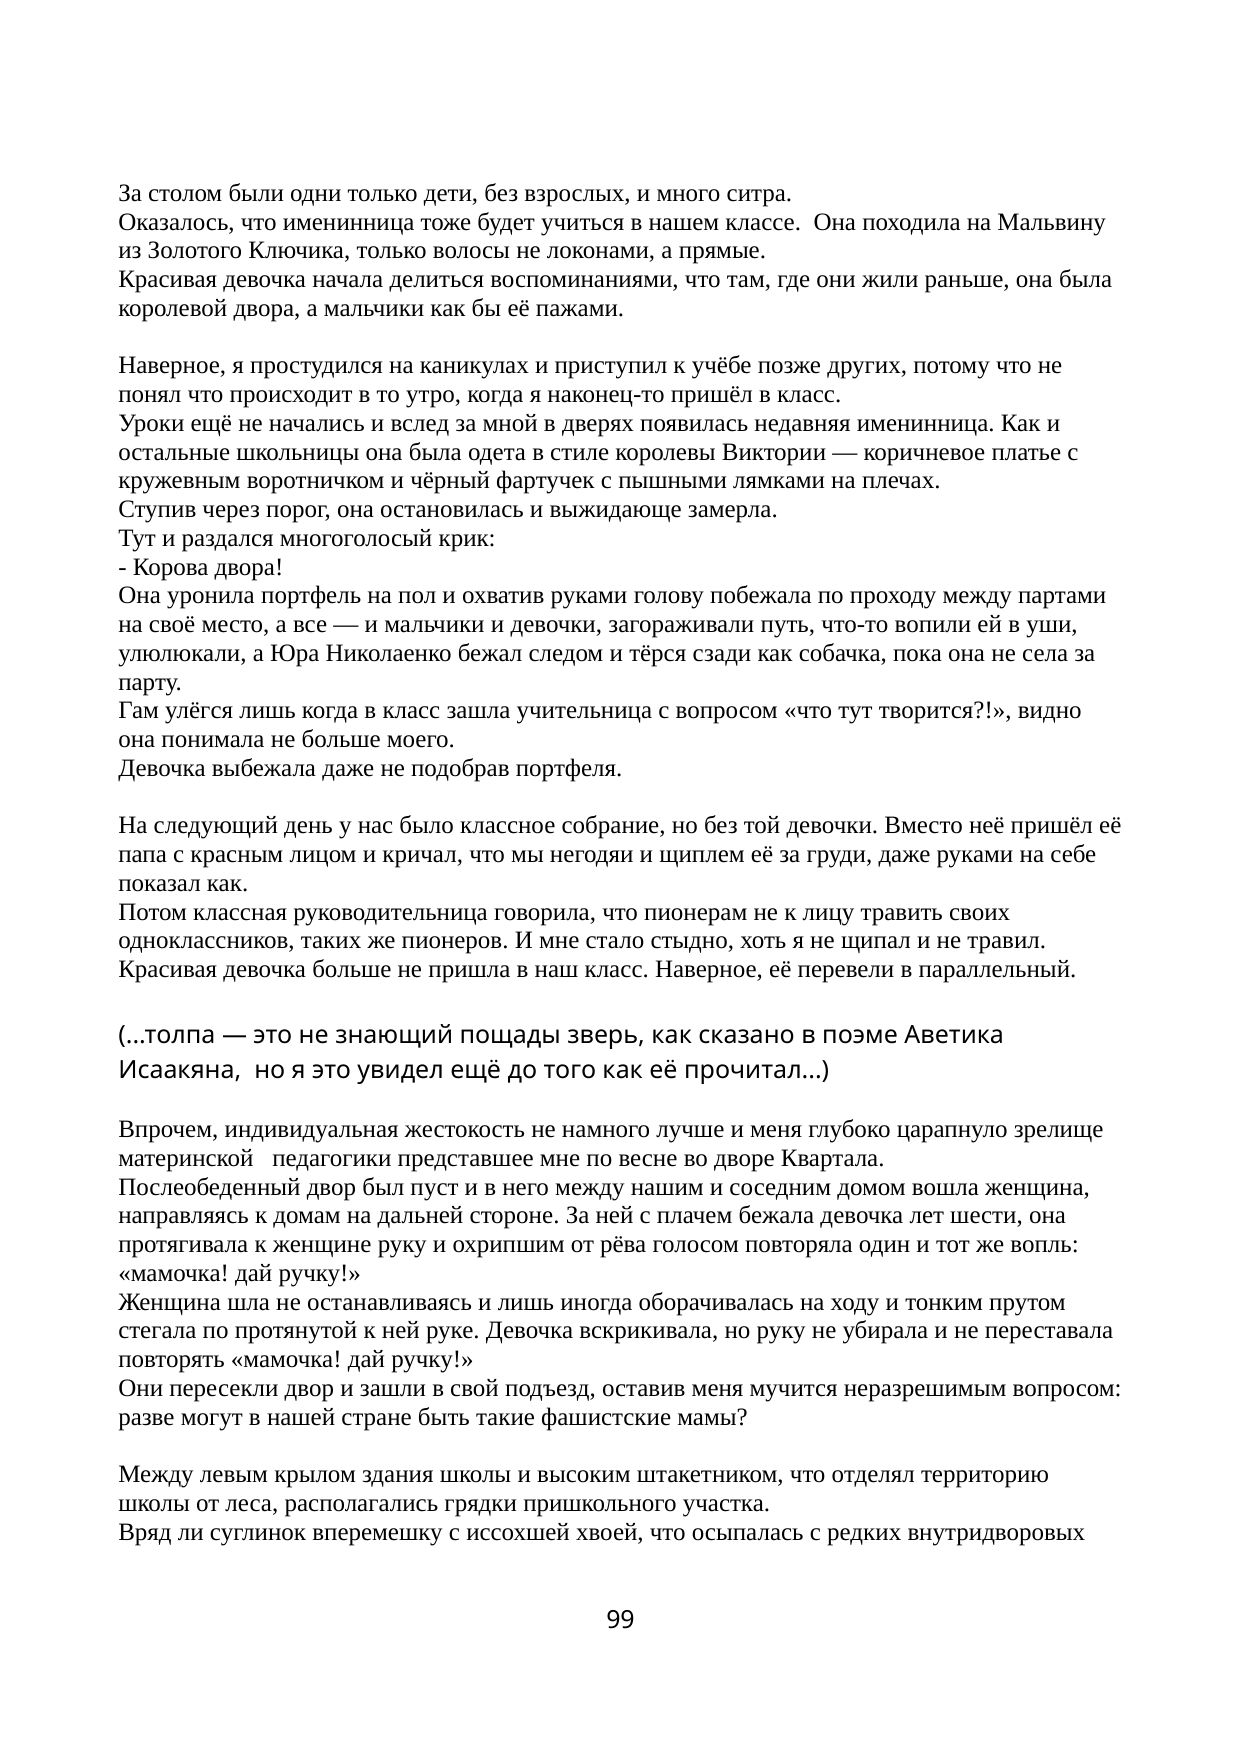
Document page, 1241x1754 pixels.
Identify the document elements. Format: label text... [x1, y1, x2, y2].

text Они пересекли двор и зашли в свой подъезд, оставив меня мучится неразрешимым вопросом: разве могут в нашей стране быть такие фашистские мамы? [118, 1373, 1122, 1430]
text Ступив через порог, она остановилась и выжидающе замерла. [118, 494, 1122, 523]
text Тут и раздался многоголосый крик: [118, 523, 1122, 552]
text Наверное, я простудился на каникулах и приступил к учёбе позже других, потому что не понял что происходит в то утро, когда я наконец-то пришёл в класс. [118, 351, 1122, 408]
text Красивая девочка начала делиться воспоминаниями, что там, где они жили раньше, она была королевой двора, а мальчики как бы её пажами. [118, 264, 1122, 322]
text Между левым крылом здания школы и высоким штакетником, что отделял территорию школы от леса, располагались грядки пришкольного участка. [118, 1459, 1122, 1517]
text Она уронила портфель на пол и охватив руками голову побежала по проходу между партами на своё место, а все — и мальчики и девочки, загораживали путь, что-то вопили ей в уши, улюлюкали, а Юра Николаенко бежал следом и тёрся сзади как собачка, пока она не села за парту. [118, 581, 1122, 696]
text За столом были одни только дети, без взрослых, и много ситра. [118, 178, 1122, 207]
text - Корова двора! [118, 552, 1122, 581]
text Женщина шла не останавливаясь и лишь иногда оборачивалась на ходу и тонким прутом стегала по протянутой к ней руке. Девочка вскрикивала, но руку не убирала и не переставала повторять «мамочка! дай ручку!» [118, 1287, 1122, 1373]
text Уроки ещё не начались и вслед за мной в дверях появилась недавняя именинница. Как и остальные школьницы она была одета в стиле королевы Виктории — коричневое платье с кружевным воротничком и чёрный фартучек с пышными лямками на плечах. [118, 408, 1122, 494]
text Послеобеденный двор был пуст и в него между нашим и соседним домом вошла женщина, направляясь к домам на дальней стороне. За ней с плачем бежала девочка лет шести, она протягивала к женщине руку и охрипшим от рёва голосом повторяла один и тот же вопль: «мамочка! дай ручку!» [118, 1172, 1122, 1287]
text Девочка выбежала даже не подобрав портфеля. [118, 753, 1122, 782]
text Впрочем, индивидуальная жестокость не намного лучше и меня глубоко царапнуло зрелище материнской педагогики представшее мне по весне во дворе Квартала. [118, 1114, 1122, 1172]
text Гам улёгся лишь когда в класс зашла учительница с вопросом «что тут творится?!», видно она понимала не больше моего. [118, 696, 1122, 753]
text Вряд ли суглинок вперемешку с иссохшей хвоей, что осыпалась с редких внутридворовых [118, 1517, 1122, 1545]
text Красивая девочка больше не пришла в наш класс. Наверное, её перевели в параллельный. [118, 954, 1122, 983]
text На следующий день у нас было классное собрание, но без той девочки. Вместо неё пришёл её папа с красным лицом и кричал, что мы негодяи и щиплем её за груди, даже руками на себе показал как. [118, 811, 1122, 897]
text Потом классная руководительница говорила, что пионерам не к лицу травить своих одноклассников, таких же пионеров. И мне стало стыдно, хоть я не щипал и не травил. [118, 897, 1122, 954]
text (...толпа — это не знающий пощады зверь, как сказано в поэме Аветика Исаакяна, но я это увидел ещё до того как её прочитал...) [118, 1017, 1122, 1085]
text Оказалось, что именинница тоже будет учиться в нашем классе. Она походила на Мальвину из Золотого Ключика, только волосы не локонами, а прямые. [118, 207, 1122, 264]
